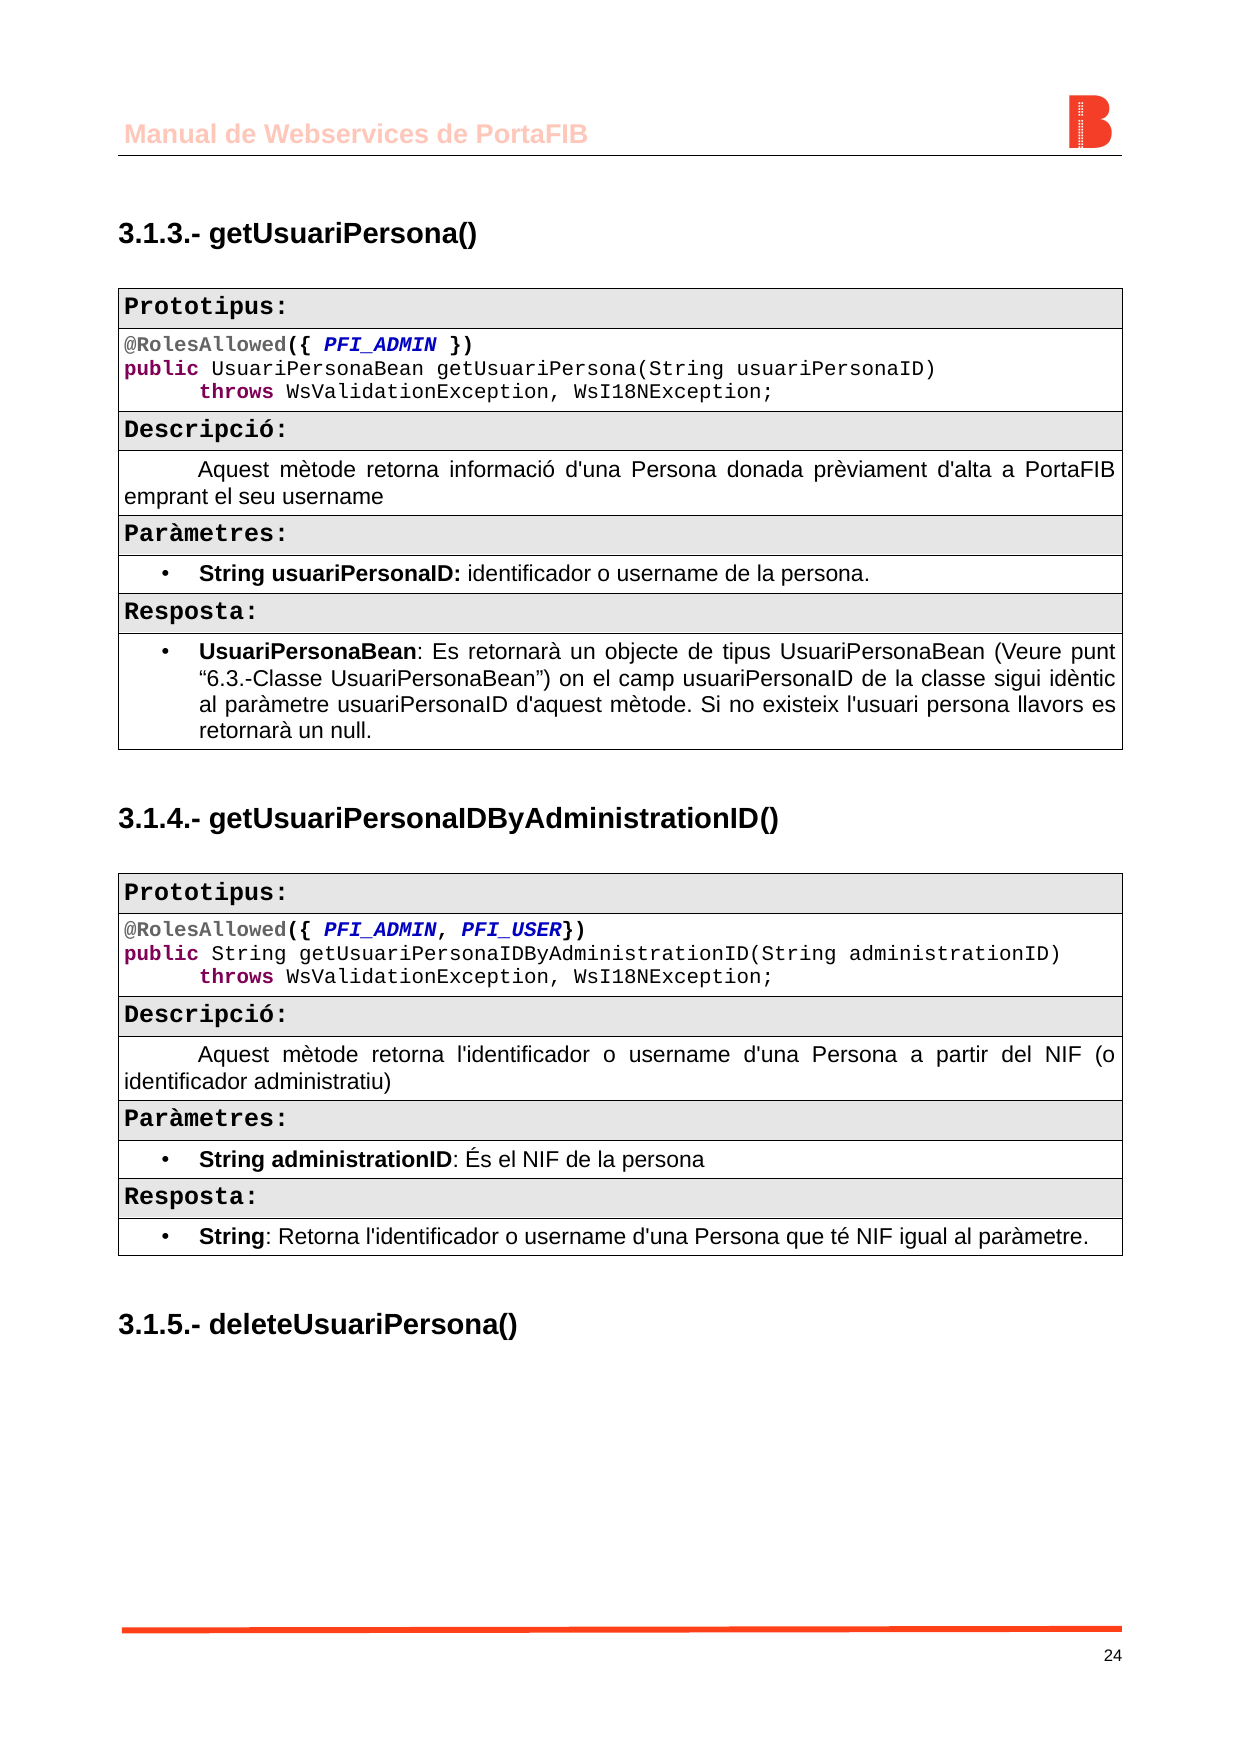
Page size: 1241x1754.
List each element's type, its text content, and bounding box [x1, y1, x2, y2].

picture [1063, 94, 1117, 150]
table_cell String administrationID: És el NIF de la persona [119, 1141, 1122, 1178]
table_cell Paràmetres: [119, 1101, 1122, 1140]
table_cell @RolesAllowed({ PFI_ADMIN }) public UsuariPersonaBean getUsuariPersona(String usuariPersonaID) throws WsValidationException, WsI18NException; [119, 329, 1122, 411]
table_cell Resposta: [119, 594, 1122, 632]
table_cell String: Retorna l'identificador o username d'una Persona que té NIF igual al paràmetre. [119, 1219, 1122, 1255]
subtitle getUsuariPersona() [118, 216, 1122, 249]
table_cell Descripció: [119, 997, 1122, 1036]
table_cell Resposta: [119, 1179, 1122, 1217]
subtitle deleteUsuariPersona() [118, 1307, 1122, 1340]
table_cell @RolesAllowed({ PFI_ADMIN, PFI_USER}) public String getUsuariPersonaIDByAdministrationID(String administrationID) throws WsValidationException, WsI18NException; [119, 914, 1122, 996]
table_cell String usuariPersonaID: identificador o username de la persona. [119, 556, 1122, 592]
subtitle getUsuariPersonaIDByAdministrationID() [118, 801, 1122, 834]
table_header Prototipus: [119, 874, 1122, 913]
table_cell Descripció: [119, 412, 1122, 450]
table_cell Aquest mètode retorna l'identificador o username d'una Persona a partir del NIF (o identificador administratiu) [119, 1037, 1122, 1100]
table_cell Paràmetres: [119, 516, 1122, 554]
table_cell UsuariPersonaBean: Es retornarà un objecte de tipus UsuariPersonaBean (Veure punt “6.3.-Classe UsuariPersonaBean”) on el camp usuariPersonaID de la classe sigui idèntic al paràmetre usuariPersonaID d'aquest mètode. Si no existeix l'usuari persona llavors es retornarà un null. [119, 634, 1122, 749]
table_cell Aquest mètode retorna informació d'una Persona donada prèviament d'alta a PortaFIB emprant el seu username [119, 451, 1122, 515]
table_header Prototipus: [119, 289, 1122, 328]
